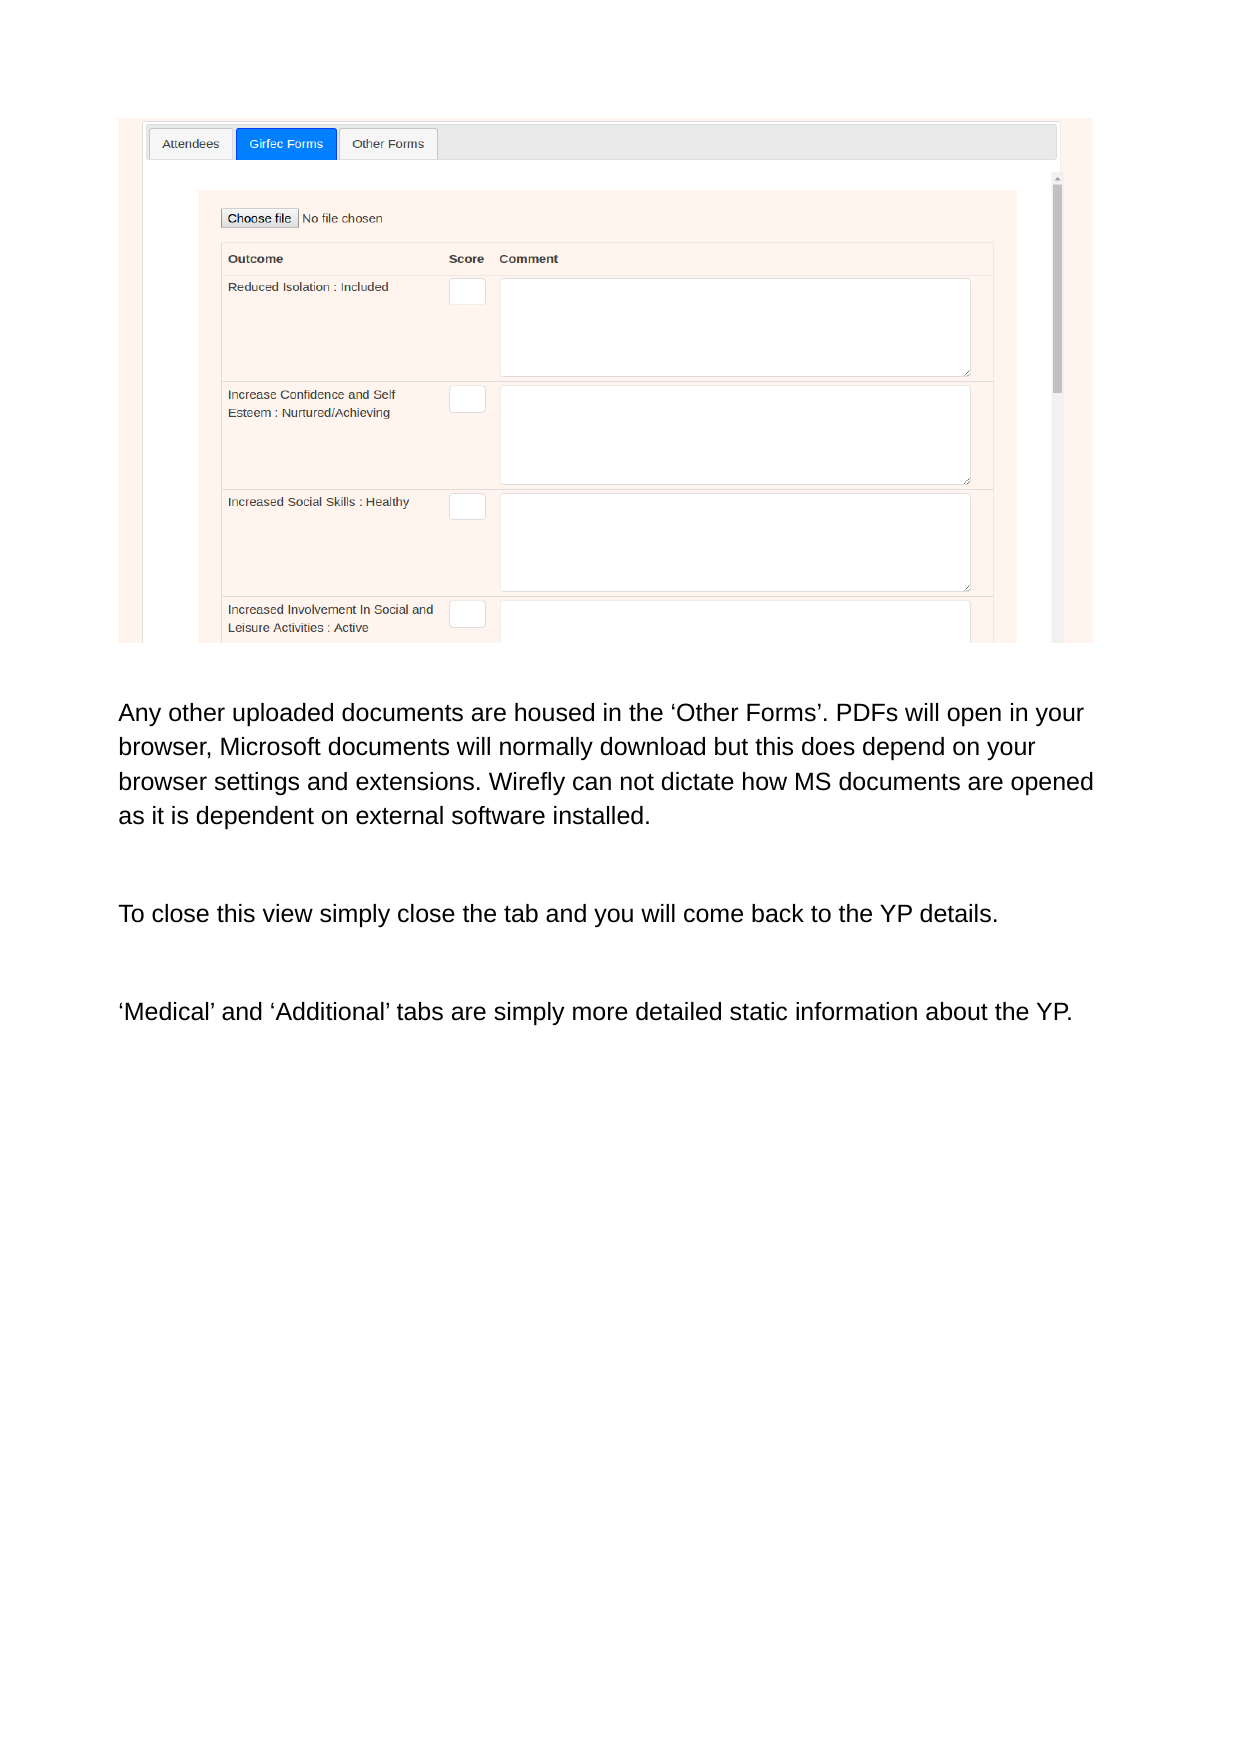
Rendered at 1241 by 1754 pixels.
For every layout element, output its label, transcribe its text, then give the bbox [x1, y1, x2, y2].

text To close this view simply close the tab and you will come back to the YP details. [118, 899, 1122, 928]
text Any other uploaded documents are housed in the ‘Other Forms’. PDFs will open in your browser, Microsoft documents will normally download but this does depend on your browser settings and extensions. Wirefly can not dictate how MS documents are opened as it is dependent on external software installed. [118, 698, 1122, 830]
text ‘Medical’ and ‘Additional’ tabs are simply more detailed static information about the YP. [118, 997, 1122, 1026]
